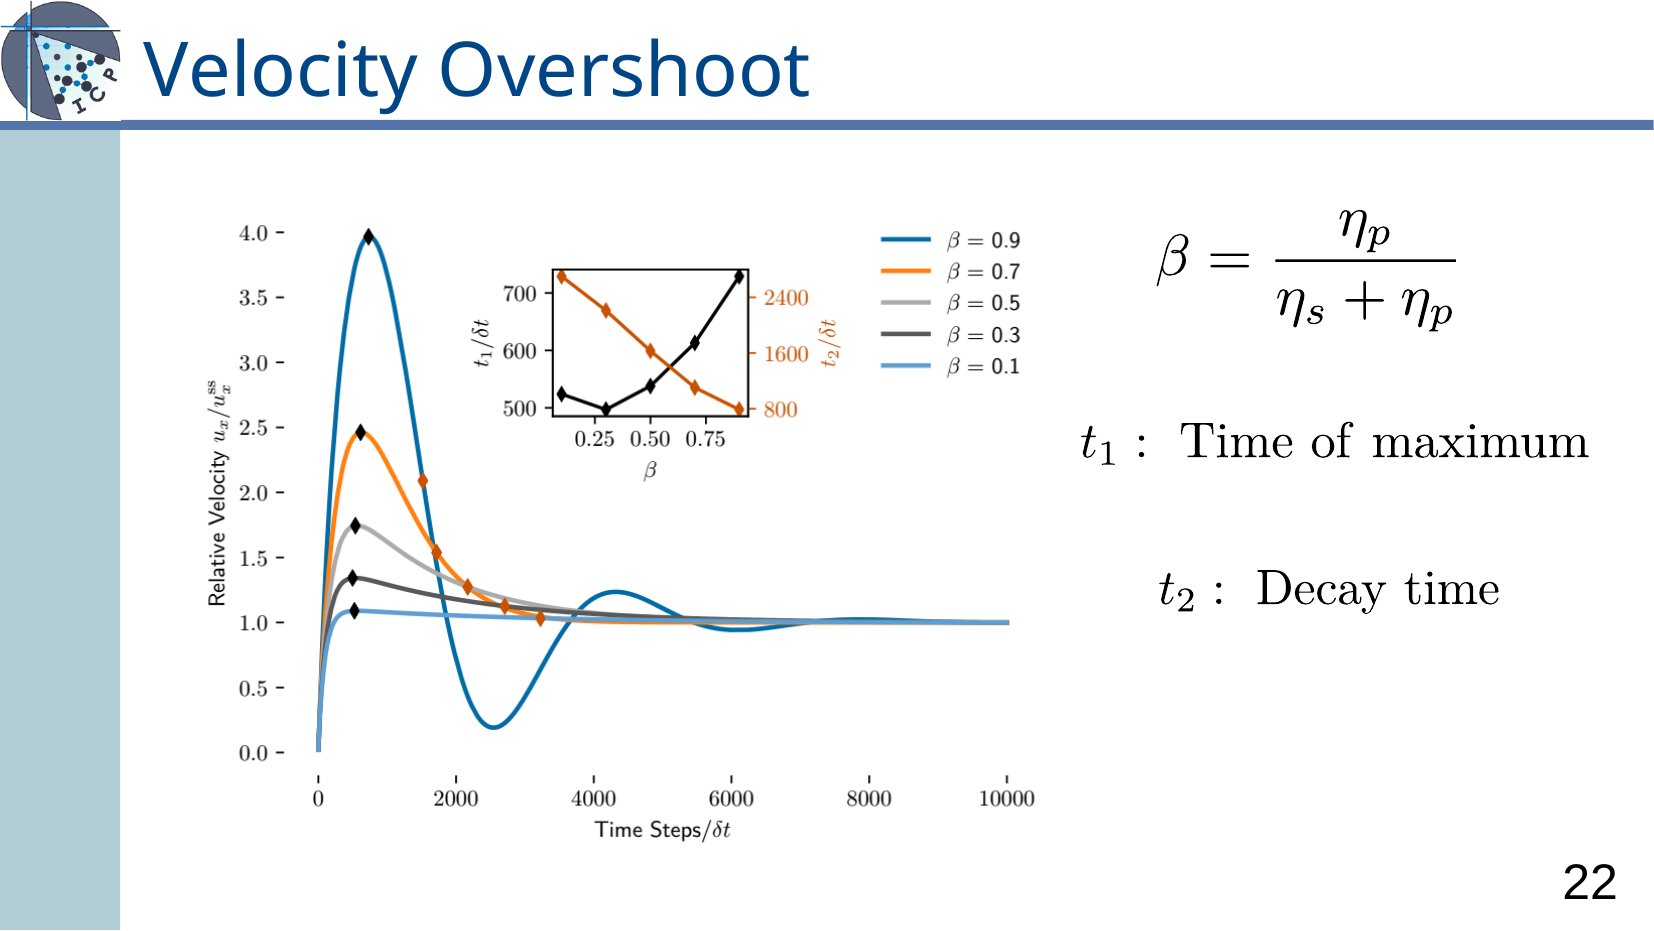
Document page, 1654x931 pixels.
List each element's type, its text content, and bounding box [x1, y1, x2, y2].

picture [0, 0, 121, 121]
title Velocity Overshoot [135, 0, 1636, 121]
text_box [1158, 569, 1501, 615]
text_box [1155, 209, 1456, 332]
picture [185, 170, 1081, 858]
text_box [1081, 421, 1591, 465]
